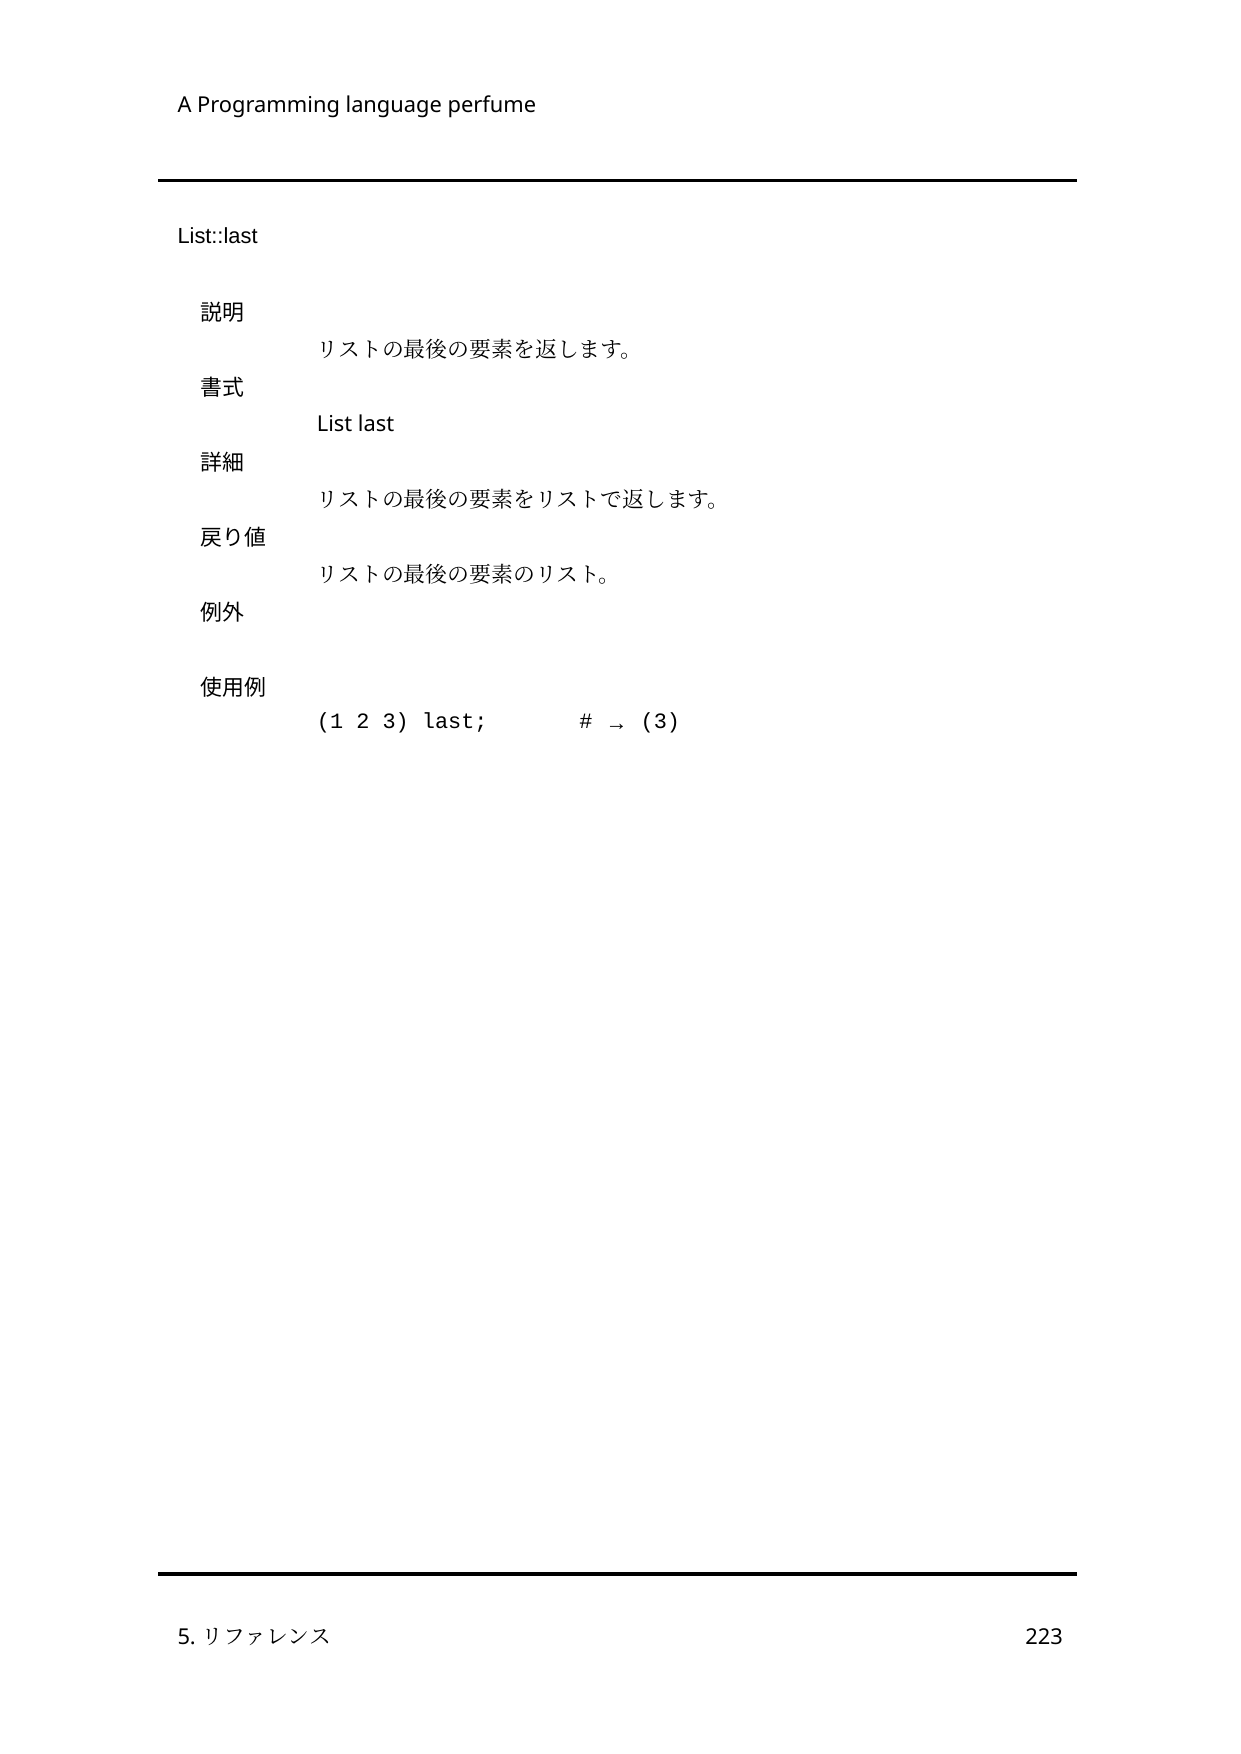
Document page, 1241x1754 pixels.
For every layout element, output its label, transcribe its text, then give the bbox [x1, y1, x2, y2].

table_cell 例外 [200, 592, 317, 667]
table_cell 詳細 [200, 442, 317, 517]
table_cell リストの最後の要素をリストで返します。 [317, 442, 1063, 517]
table_cell (1 2 3) last; # → (3) [317, 667, 1063, 742]
table_header 説明 [200, 292, 317, 367]
table_cell [317, 592, 1063, 667]
table_header リストの最後の要素を返します。 [317, 292, 1063, 367]
table_cell 使用例 [200, 667, 317, 742]
table_cell リストの最後の要素のリスト。 [317, 517, 1063, 592]
subtitle List::last [177, 217, 1063, 254]
table_cell 書式 [200, 367, 317, 442]
table_cell List last [317, 367, 1063, 442]
table_cell 戻り値 [200, 517, 317, 592]
